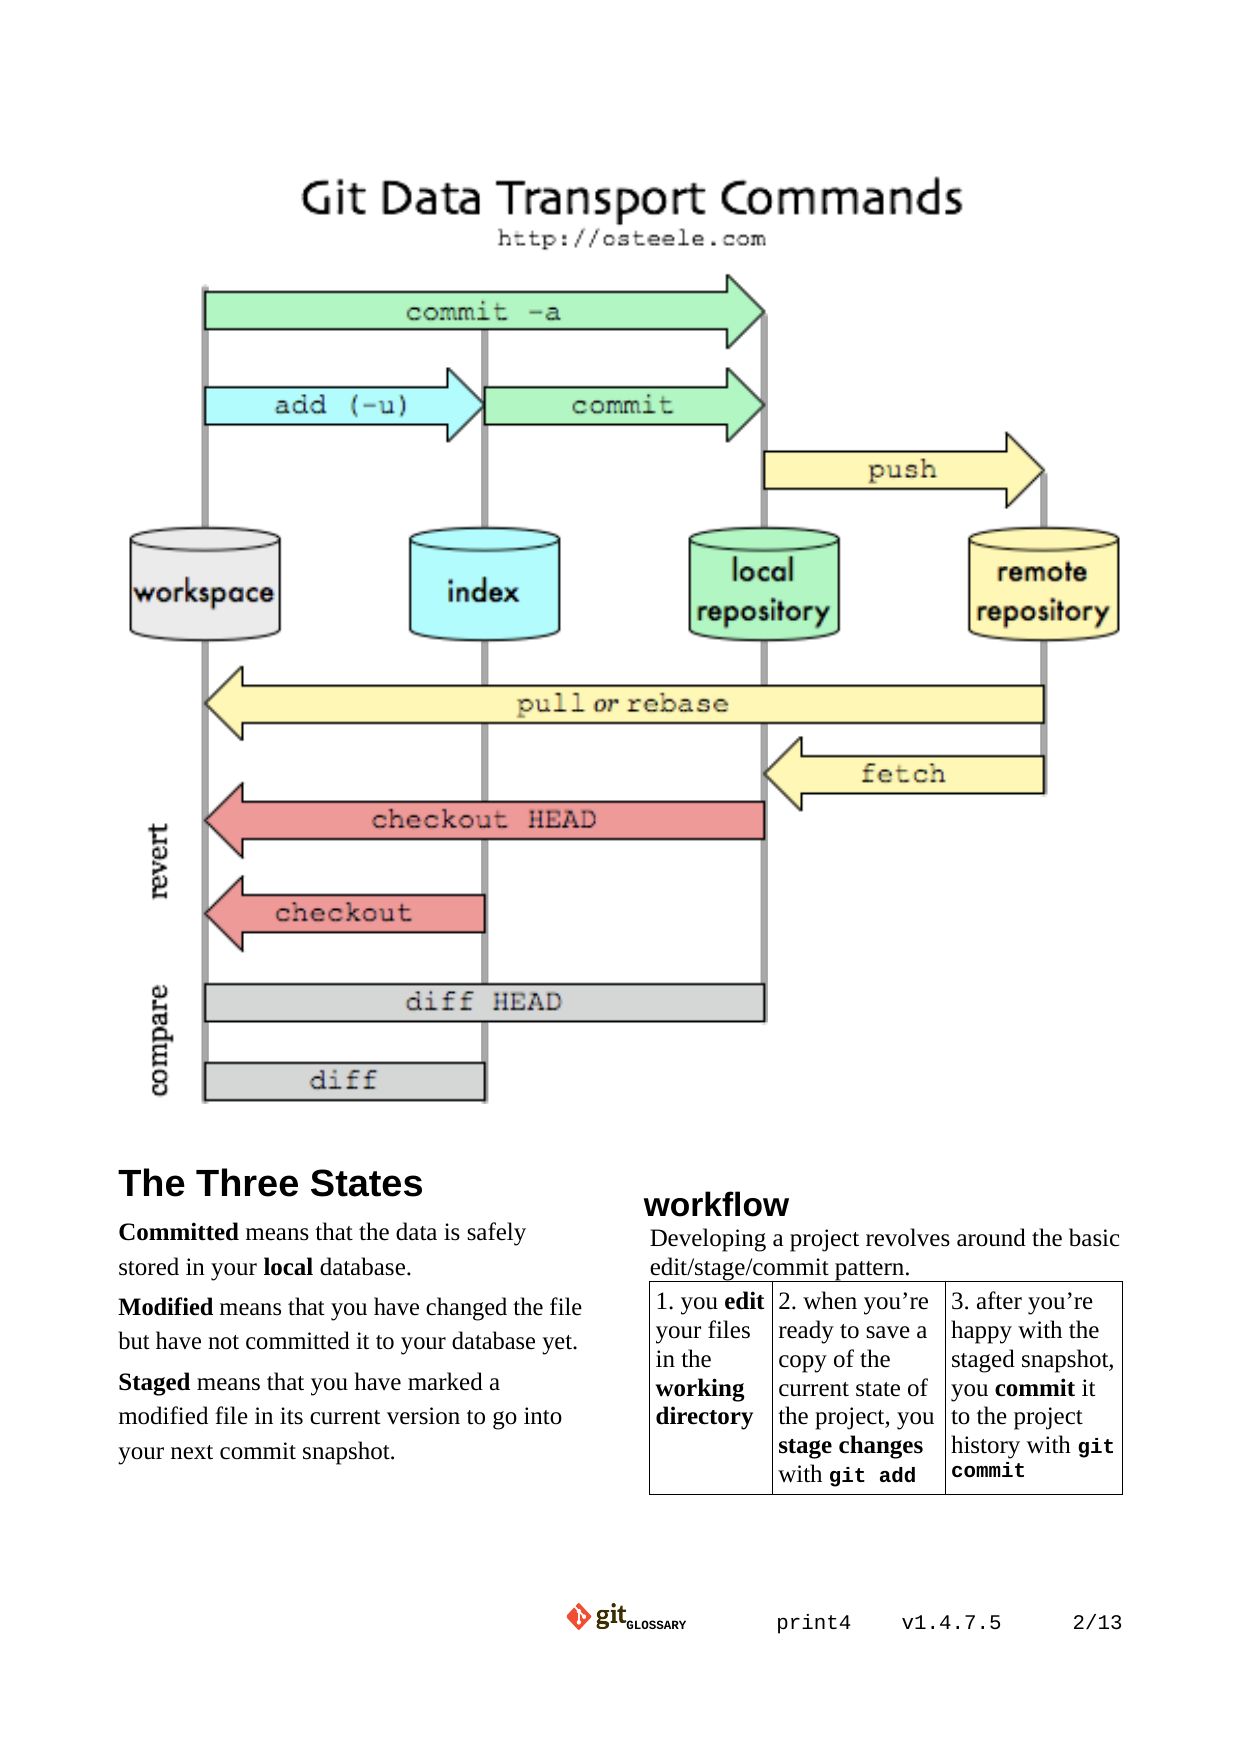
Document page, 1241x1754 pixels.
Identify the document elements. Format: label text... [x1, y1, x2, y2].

picture [126, 165, 1122, 1108]
subtitle workflow [644, 1184, 1122, 1223]
subtitle The Three States [118, 1161, 591, 1204]
table_header 1. you edit your files in the working directory [650, 1282, 772, 1494]
text Staged means that you have marked a modified file in its current version to go into your next commit snapshot. [118, 1367, 591, 1464]
picture [566, 1603, 627, 1630]
text Developing a project revolves around the basic edit/stage/commit pattern. [649, 1223, 1122, 1281]
text Committed means that the data is safely stored in your local database. [118, 1217, 591, 1280]
text Modified means that you have changed the file but have not committed it to your database yet. [118, 1292, 591, 1355]
table_header 2. when you’re ready to save a copy of the current state of the project, you stage changes with git add [773, 1282, 945, 1494]
table_header 3. after you’re happy with the staged snapshot, you commit it to the project history with git commit [946, 1282, 1122, 1494]
